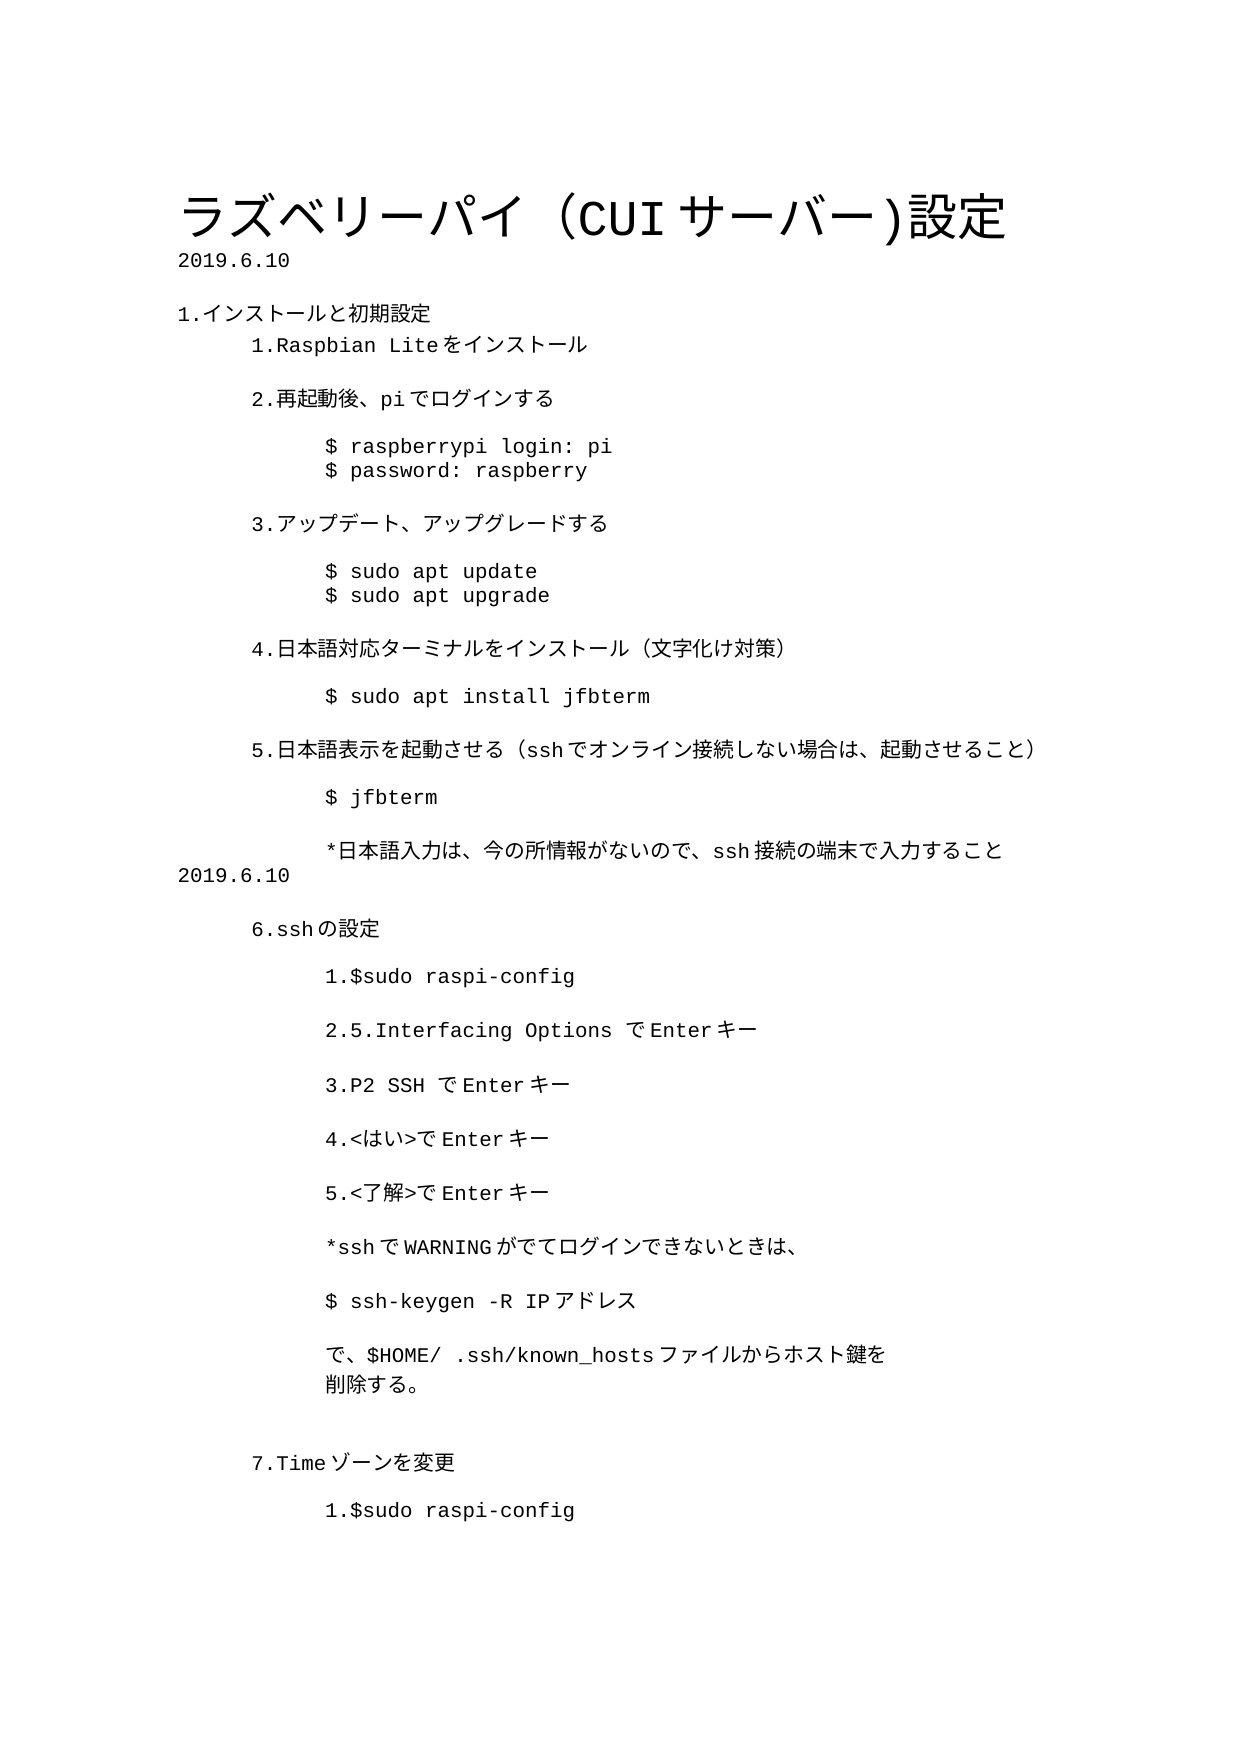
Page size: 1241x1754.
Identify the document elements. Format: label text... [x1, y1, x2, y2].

text 1.$sudo raspi-config [177, 966, 1063, 990]
text 2.5.Interfacing Options でEnterキー [177, 1014, 1063, 1044]
text $ password: raspberry [177, 460, 1063, 483]
text 4.<はい>でEnterキー [177, 1122, 1063, 1152]
text $ sudo apt upgrade [177, 585, 1063, 608]
text $ sudo apt update [177, 561, 1063, 585]
text 削除する。 [177, 1368, 1063, 1399]
text 1.Raspbian Liteをインストール [177, 328, 1063, 358]
text *日本語入力は、今の所情報がないので、ssh接続の端末で入力すること 2019.6.10 [177, 835, 1063, 889]
text 1.$sudo raspi-config [177, 1500, 1063, 1524]
text ラズベリーパイ（CUIサーバー)設定 2019.6.10 [177, 177, 1063, 274]
text 1.インストールと初期設定 [177, 297, 1063, 328]
text $ raspberrypi login: pi [177, 436, 1063, 460]
text で、$HOME/ .ssh/known_hostsファイルからホスト鍵を [177, 1338, 1063, 1368]
text 3.P2 SSH でEnterキー [177, 1068, 1063, 1098]
text *sshでWARNINGがでてログインできないときは、 [177, 1230, 1063, 1260]
text 2.再起動後、piでログインする [177, 382, 1063, 412]
text 5.<了解>でEnterキー [177, 1176, 1063, 1206]
text $ sudo apt install jfbterm [177, 686, 1063, 710]
text 4.日本語対応ターミナルをインストール（文字化け対策） [177, 632, 1063, 662]
text 5.日本語表示を起動させる（sshでオンライン接続しない場合は、起動させること） [177, 733, 1063, 764]
text 3.アップデート、アップグレードする [177, 507, 1063, 537]
text $ ssh-keygen -R IPアドレス [177, 1284, 1063, 1314]
text $ jfbterm [177, 787, 1063, 811]
text 7.Timeゾーンを変更 [177, 1446, 1063, 1477]
text 6.sshの設定 [177, 912, 1063, 943]
